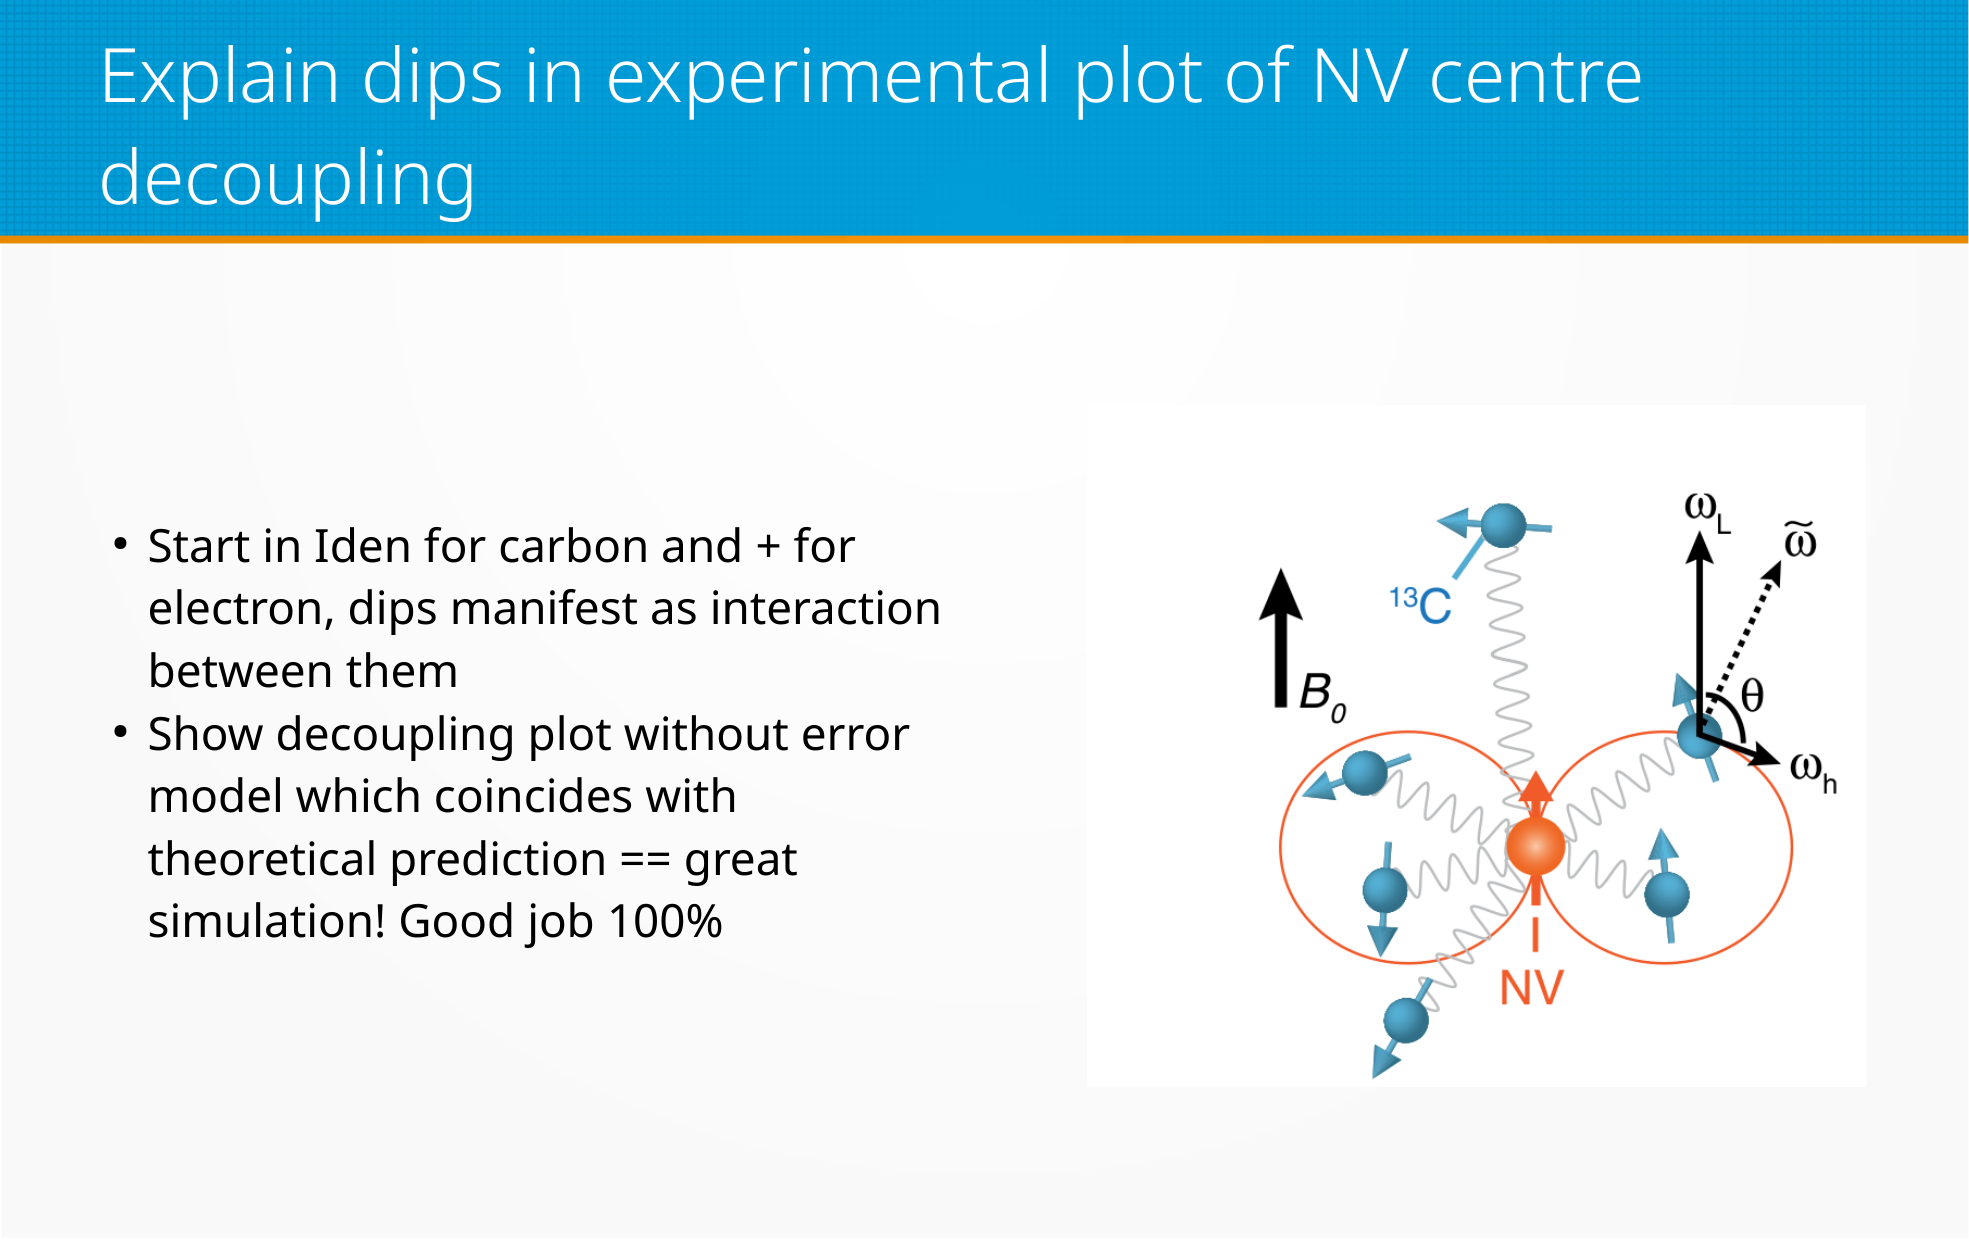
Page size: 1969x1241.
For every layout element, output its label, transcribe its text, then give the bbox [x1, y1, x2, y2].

title Explain dips in experimental plot of NV centre decoupling [98, 19, 1870, 227]
picture [0, 236, 1969, 1241]
text_box Start in Iden for carbon and + for electron, dips manifest as interaction between them Show decoupling plot without error model which coincides with theoretical prediction == great simulation! Good job 100% [106, 539, 957, 925]
